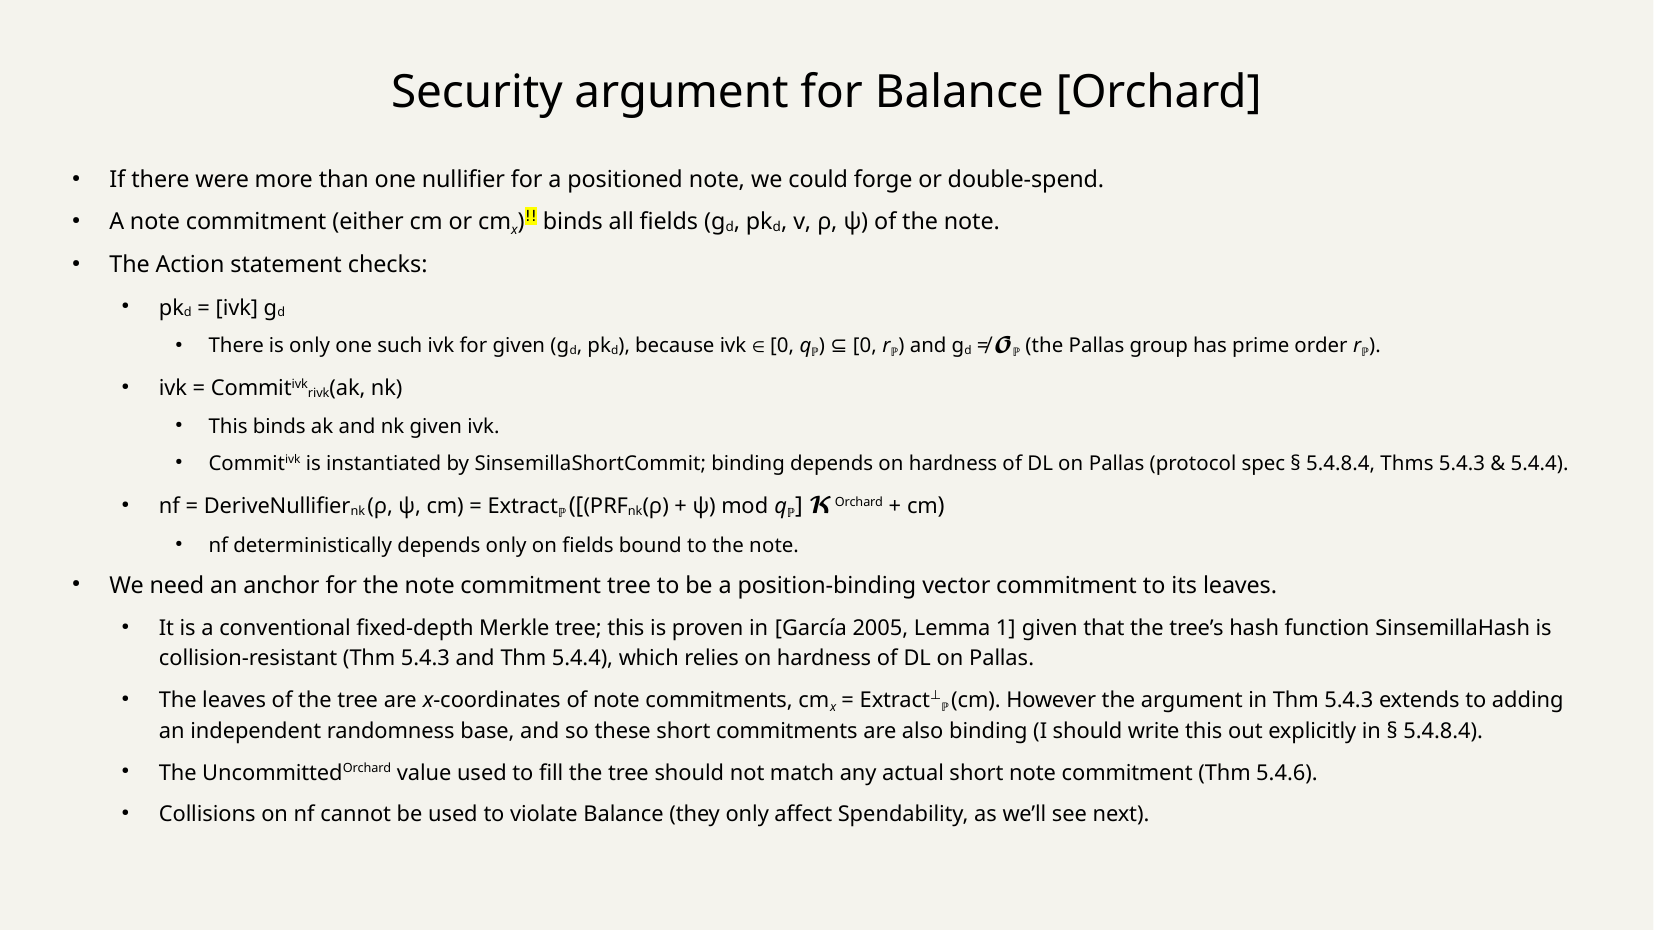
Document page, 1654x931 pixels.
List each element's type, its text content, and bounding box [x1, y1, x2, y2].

title Security argument for Balance [Orchard] [82, 58, 1571, 121]
list If there were more than one nullifier for a positioned note, we could forge or double-spend. A note commitment (either cm or cmx)!! binds all fields (gd, pkd, v, ρ, ψ) of the note. The Action statement checks: pkd = [ivk] gd There is only one such ivk for given (gd, pkd), because ivk ∈ [0, qℙ) ⊆ [0, rℙ) and gd ≠ 𝓞ℙ (the Pallas group has prime order rℙ). ivk = Commitivkrivk(ak, nk) This binds ak and nk given ivk. Commitivk is instantiated by SinsemillaShortCommit; binding depends on hardness of DL on Pallas (protocol spec § 5.4.8.4, Thms 5.4.3 & 5.4.4). nf = DeriveNullifiernk (ρ, ψ, cm) = Extractℙ ([(PRFnk(ρ) + ψ) mod qℙ] 𝓚 Orchard + cm) nf deterministically depends only on fields bound to the note. We need an anchor for the note commitment tree to be a position-binding vector commitment to its leaves. It is a conventional fixed-depth Merkle tree; this is proven in [García 2005, Lemma 1] given that the tree’s hash function SinsemillaHash is collision-resistant (Thm 5.4.3 and Thm 5.4.4), which relies on hardness of DL on Pallas. The leaves of the tree are x-coordinates of note commitments, cmx = Extract⊥ℙ (cm). However the argument in Thm 5.4.3 extends to adding an independent randomness base, and so these short commitments are also binding (I should write this out explicitly in § 5.4.8.4). The UncommittedOrchard value used to fill the tree should not match any actual short note commitment (Thm 5.4.6). Collisions on nf cannot be used to violate Balance (they only affect Spendability, as we’ll see next). [59, 163, 1596, 881]
